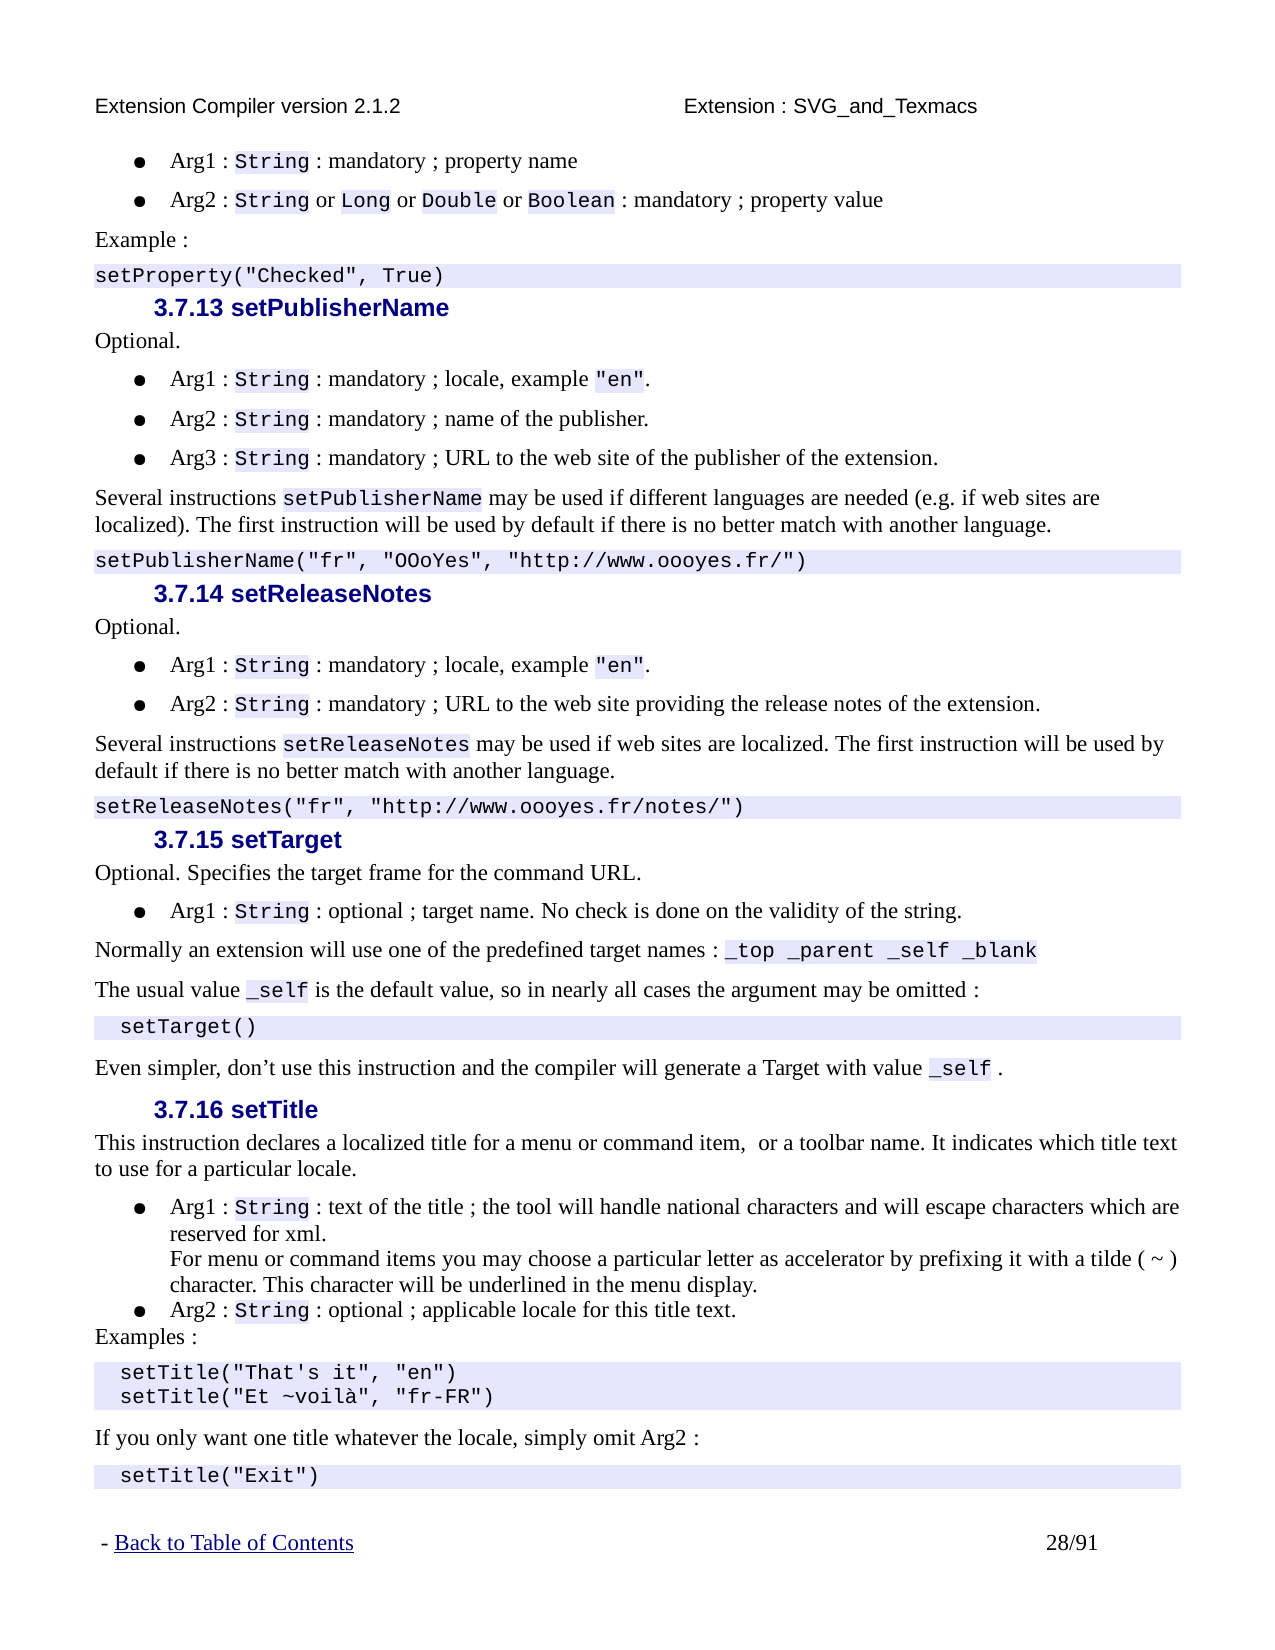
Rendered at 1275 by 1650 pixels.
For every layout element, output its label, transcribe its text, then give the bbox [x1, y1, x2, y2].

list Arg1 : String : text of the title ; the tool will handle national characters and will escape characters which are reserved for xml. For menu or command items you may choose a particular letter as accelerator by prefixing it with a tilde ( ~ ) character. This character will be underlined in the menu display. [132, 1193, 1181, 1297]
text setTitle("Exit") [94, 1465, 1181, 1489]
text Optional. [94, 614, 1181, 639]
list Arg3 : String : mandatory ; URL to the web site of the publisher of the extension. [132, 445, 1181, 472]
text setReleaseNotes("fr", "http://www.oooyes.fr/notes/") [94, 796, 1181, 819]
text Example : [94, 226, 1181, 252]
subtitle setTarget [153, 826, 1181, 853]
text Even simpler, don’t use this instruction and the compiler will generate a Target with value _self . [94, 1054, 1181, 1081]
text Optional. [94, 328, 1181, 354]
text setPublisherName("fr", "OOoYes", "http://www.oooyes.fr/") [94, 550, 1181, 574]
text Several instructions setPublisherName may be used if different languages are needed (e.g. if web sites are localized). The first instruction will be used by default if there is no better match with another language. [94, 485, 1181, 537]
text This instruction declares a localized title for a menu or command item, or a toolbar name. It indicates which title text to use for a particular locale. [94, 1130, 1181, 1181]
text setTitle("Et ~voilà", "fr-FR") [94, 1386, 1181, 1410]
list Arg1 : String : mandatory ; property name [132, 147, 1181, 174]
list Arg2 : String : mandatory ; URL to the web site providing the release notes of the extension. [132, 691, 1181, 718]
text Examples : [94, 1324, 1181, 1349]
list Arg1 : String : mandatory ; locale, example "en". [132, 652, 1181, 679]
text If you only want one title whatever the locale, simply omit Arg2 : [94, 1424, 1181, 1450]
text Normally an extension will use one of the predefined target names : _top _parent _self _blank [94, 937, 1181, 964]
subtitle setPublisherName [153, 294, 1181, 322]
text setTarget() [94, 1016, 1181, 1040]
list Arg1 : String : optional ; target name. No check is done on the validity of the string. [132, 897, 1181, 924]
list Arg2 : String : optional ; applicable locale for this title text. [132, 1297, 1181, 1324]
text Several instructions setReleaseNotes may be used if web sites are localized. The first instruction will be used by default if there is no better match with another language. [94, 731, 1181, 783]
list Arg2 : String or Long or Double or Boolean : mandatory ; property value [132, 187, 1181, 214]
list Arg2 : String : mandatory ; name of the publisher. [132, 406, 1181, 433]
text Optional. Specifies the target frame for the command URL. [94, 859, 1181, 885]
subtitle setTitle [153, 1096, 1181, 1124]
text setProperty("Checked", True) [94, 264, 1181, 288]
text The usual value _self is the default value, so in nearly all cases the argument may be omitted : [94, 976, 1181, 1003]
list Arg1 : String : mandatory ; locale, example "en". [132, 366, 1181, 393]
text setTitle("That's it", "en") [94, 1362, 1181, 1386]
subtitle setReleaseNotes [153, 580, 1181, 608]
